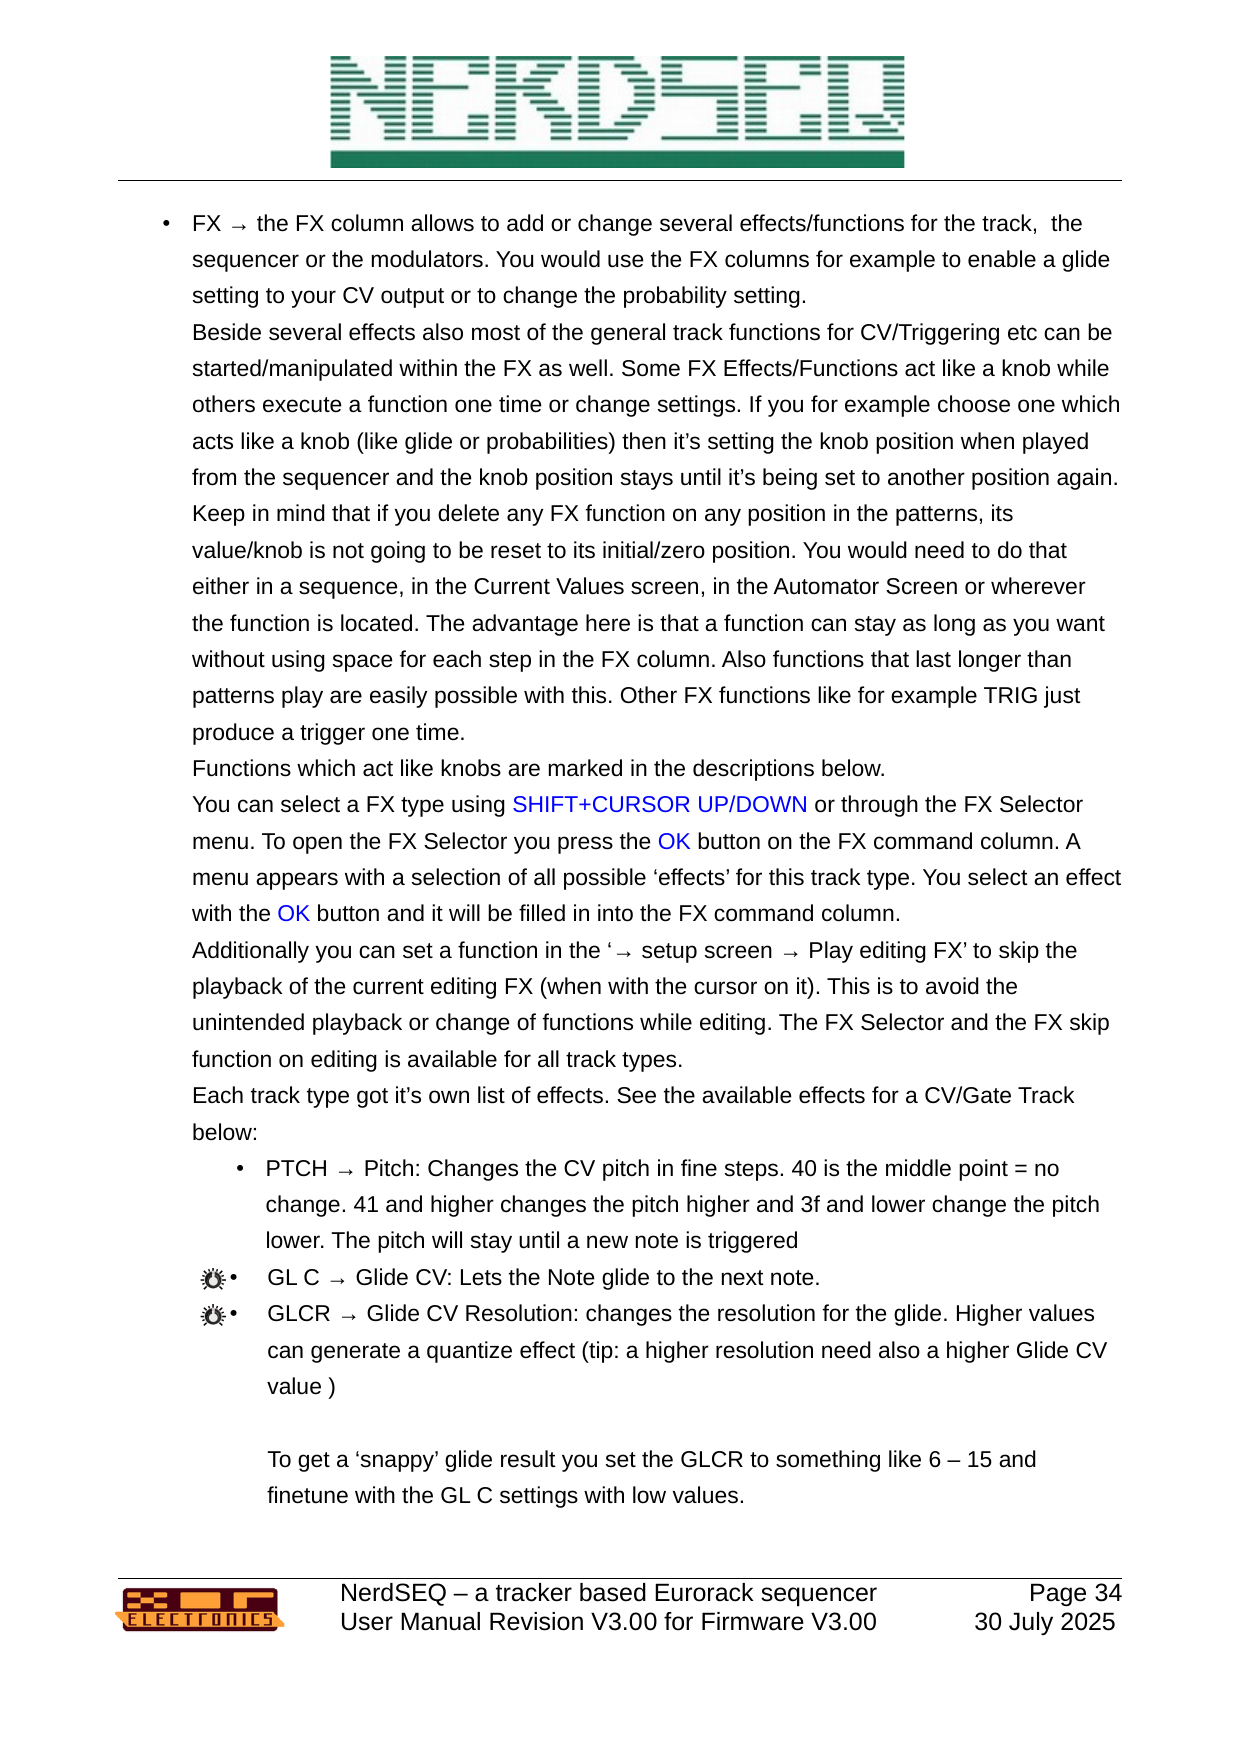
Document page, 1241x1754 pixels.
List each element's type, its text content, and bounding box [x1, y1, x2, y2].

picture [330, 56, 905, 168]
list FX → the FX column allows to add or change several effects/functions for the track, the sequencer or the modulators. You would use the FX columns for example to enable a glide setting to your CV output or to change the probability setting. [162, 209, 1122, 309]
list Beside several effects also most of the general track functions for CV/Triggering etc can be started/manipulated within the FX as well. Some FX Effects/Functions act like a knob while others execute a function one time or change settings. If you for example choose one which acts like a knob (like glide or probabilities) then it’s setting the knob position when played from the sequencer and the knob position stays until it’s being set to another position again. Keep in mind that if you delete any FX function on any position in the patterns, its value/knob is not going to be reset to its initial/zero position. You would need to do that either in a sequence, in the Current Values screen, in the Automator Screen or wherever the function is located. The advantage here is that a function can stay as long as you want without using space for each step in the FX column. Also functions that last longer than patterns play are easily possible with this. Other FX functions like for example TRIG just produce a trigger one time. Functions which act like knobs are marked in the descriptions below. You can select a FX type using SHIFT+CURSOR UP/DOWN or through the FX Selector menu. To open the FX Selector you press the OK button on the FX command column. A menu appears with a selection of all possible ‘effects’ for this track type. You select an effect with the OK button and it will be filled in into the FX command column. [162, 319, 1122, 927]
list Additionally you can set a function in the ‘→ setup screen → Play editing FX’ to skip the playback of the current editing FX (when with the cursor on it). This is to avoid the unintended playback or change of functions while editing. The FX Selector and the FX skip function on editing is available for all track types. Each track type got it’s own list of effects. See the available effects for a CV/Gate Track below: [162, 937, 1122, 1145]
picture [115, 1584, 285, 1634]
list PTCH → Pitch: Changes the CV pitch in fine steps. 40 is the middle point = no change. 41 and higher changes the pitch higher and 3f and lower change the pitch [236, 1155, 1122, 1217]
list GLCR → Glide CV Resolution: changes the resolution for the glide. Higher values can generate a quantize effect (tip: a higher resolution need also a higher Glide CV value ) To get a ‘snappy’ glide result you set the GLCR to something like 6 – 15 and finetune with the GL C settings with low values. [229, 1300, 1122, 1508]
list lower. The pitch will stay until a new note is triggered [236, 1227, 1122, 1254]
picture [200, 1268, 226, 1293]
list GL C → Glide CV: Lets the Note glide to the next note. [229, 1264, 1122, 1290]
picture [200, 1304, 226, 1329]
